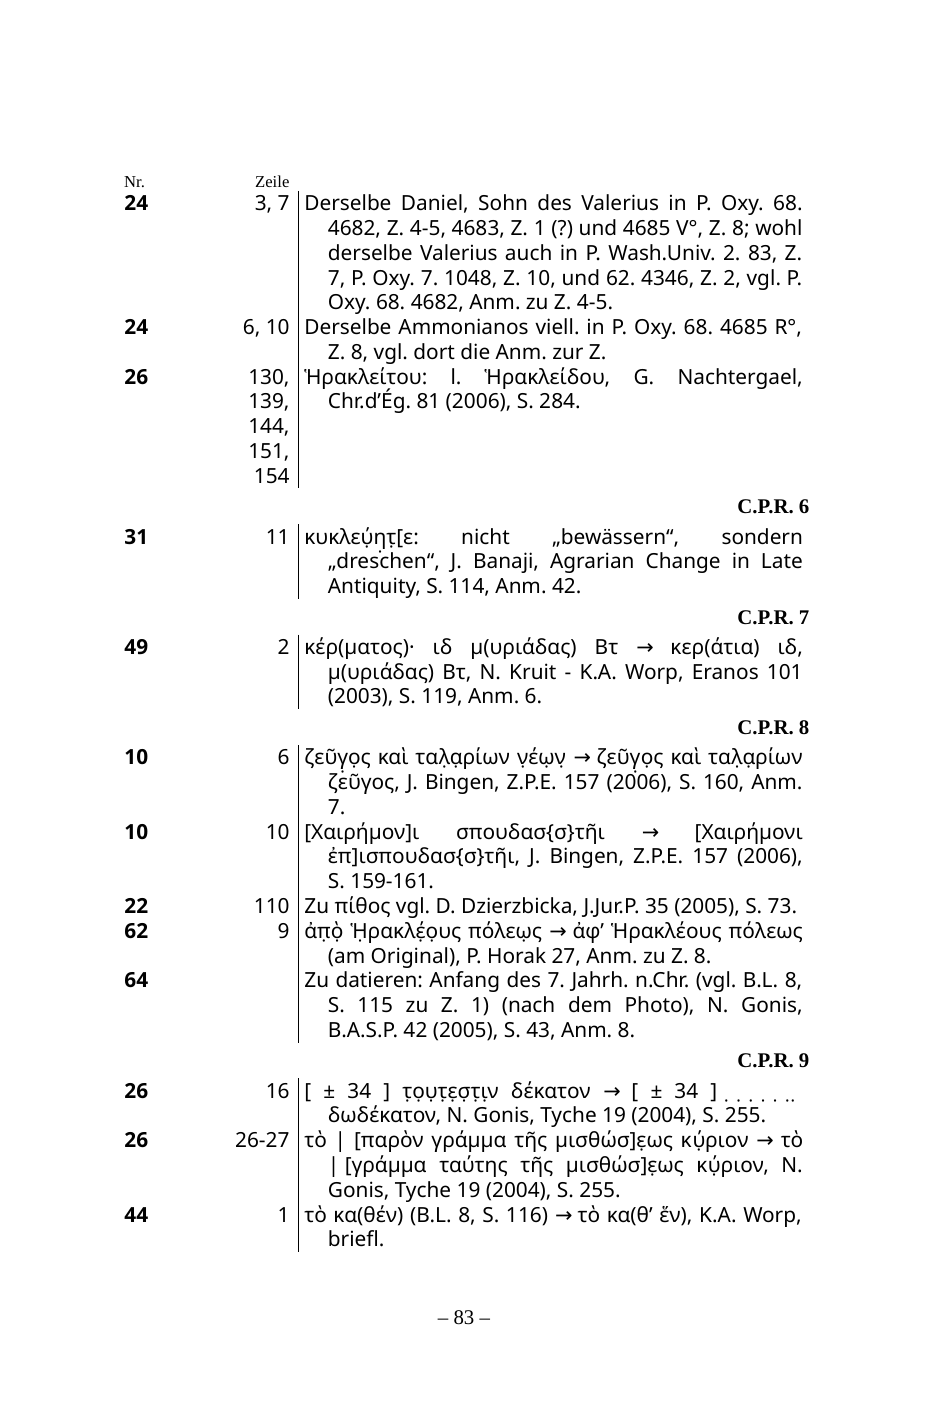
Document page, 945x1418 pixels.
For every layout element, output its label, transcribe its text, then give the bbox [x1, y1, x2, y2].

table_cell 62 [118, 919, 207, 968]
table_header κυκλεύ̣η̣τ̣[ε: nicht „bewässern“, sondern „dreschen“, J. Banaji, Agrarian Change in Late Antiquity, S. 114, Anm. 42. [299, 524, 809, 599]
subtitle C.P.R. 6 [118, 494, 809, 518]
table_cell 44 [118, 1202, 207, 1252]
table_cell 10 [118, 819, 207, 894]
table_cell Zu πίθος vgl. D. Dzierzbicka, J.Jur.P. 35 (2005), S. 73. [299, 894, 809, 918]
table_header 49 [118, 635, 207, 709]
table_cell 26 [118, 364, 207, 488]
table_cell [207, 968, 298, 1042]
table_cell [Χαιρήμον]ι σπουδασ{σ}τῆι → [Χαιρήμονι ἐπ]ισπουδασ{σ}τῆι, J. Bingen, Z.P.E. 157 (2006), S. 159-161. [299, 819, 809, 894]
subtitle C.P.R. 8 [118, 715, 809, 739]
table_cell Derselbe Ammonianos viell. in P. Oxy. 68. 4685 R°, Z. 8, vgl. dort die Anm. zur Z. [299, 315, 809, 364]
table_header [ ± 34 ] τ̣ο̣υ̣τ̣ε̣σ̣τ̣ι̣ν δέκατον → [ ± 34 ] ̣ ̣ ̣ ̣ ̣ ̣ ̣ δωδέκατον, N. Gonis, Tyche 19 (2004), S. 255. [299, 1078, 809, 1128]
table_cell 22 [118, 894, 207, 918]
table_cell 24 [118, 315, 207, 364]
table_header 6 [207, 745, 298, 819]
subtitle C.P.R. 7 [118, 604, 809, 629]
table_cell 10 [207, 819, 298, 894]
table_cell 6, 10 [207, 315, 298, 364]
table_cell Zu datieren: Anfang des 7. Jahrh. n.Chr. (vgl. B.L. 8, S. 115 zu Z. 1) (nach dem Photo), N. Gonis, B.A.S.P. 42 (2005), S. 43, Anm. 8. [299, 968, 809, 1042]
table_cell ἀπ̣ὸ̣ Ἡ̣ρακλέ̣ο̣υς πόλεω̣ς → ἀφ’ Ἡρακλέους πόλεως (am Original), P. Horak 27, Anm. zu Ζ. 8. [299, 919, 809, 968]
table_cell 130, 139, 144, 151, 154 [207, 364, 298, 488]
table_header 11 [207, 524, 298, 599]
table_header ζεῦγ̣ο̣ς καὶ ταλ̣α̣ρίων ν̣έω̣ν̣ → ζεῦγ̣ο̣ς καὶ ταλ̣α̣ρίων ζεῦγος, J. Bingen, Z.P.E. 157 (2006), S. 160, Anm. 7. [299, 745, 809, 819]
table_cell 24 [118, 191, 207, 315]
table_cell 9 [207, 919, 298, 968]
table_header 31 [118, 524, 207, 599]
table_cell τὸ | [παρὸν γράμμα τῆς μισθώσ]ε̣ως κύ̣ριον → τὸ | [γράμμα ταύτης τῆς μισθώσ]ε̣ως κύ̣ριον, N. Gonis, Tyche 19 (2004), S. 255. [299, 1128, 809, 1202]
table_cell 26-27 [207, 1128, 298, 1202]
table_header 26 [118, 1078, 207, 1128]
table_cell Derselbe Daniel, Sohn des Valerius in P. Oxy. 68. 4682, Z. 4-5, 4683, Z. 1 (?) und 4685 V°, Z. 8; wohl derselbe Valerius auch in P. Wash.Univ. 2. 83, Z. 7, P. Oxy. 7. 1048, Z. 10, und 62. 4346, Z. 2, vgl. P. Oxy. 68. 4682, Anm. zu Z. 4-5. [299, 191, 809, 315]
table_cell 110 [207, 894, 298, 918]
table_header 2 [207, 635, 298, 709]
table_cell 1 [207, 1202, 298, 1252]
table_header κέρ(ματος)· ιδ μ(υριάδας) Βτ → κερ(άτια) ιδ, μ(υριάδας) Βτ, N. Kruit - K.A. Worp, Eranos 101 (2003), S. 119, Anm. 6. [299, 635, 809, 709]
table_header 16 [207, 1078, 298, 1128]
table_cell 26 [118, 1128, 207, 1202]
table_cell Ἡρακλείτου: l. Ἡρακλείδου, G. Nachtergael, Chr.d’Ég. 81 (2006), S. 284. [299, 364, 809, 488]
subtitle C.P.R. 9 [118, 1048, 809, 1072]
table_header 10 [118, 745, 207, 819]
table_cell 64 [118, 968, 207, 1042]
table_cell τὸ κα(θέν) (B.L. 8, S. 116) → τὸ κα(θ’ ἕν), K.A. Worp, briefl. [299, 1202, 809, 1252]
table_cell 3, 7 [207, 191, 298, 315]
